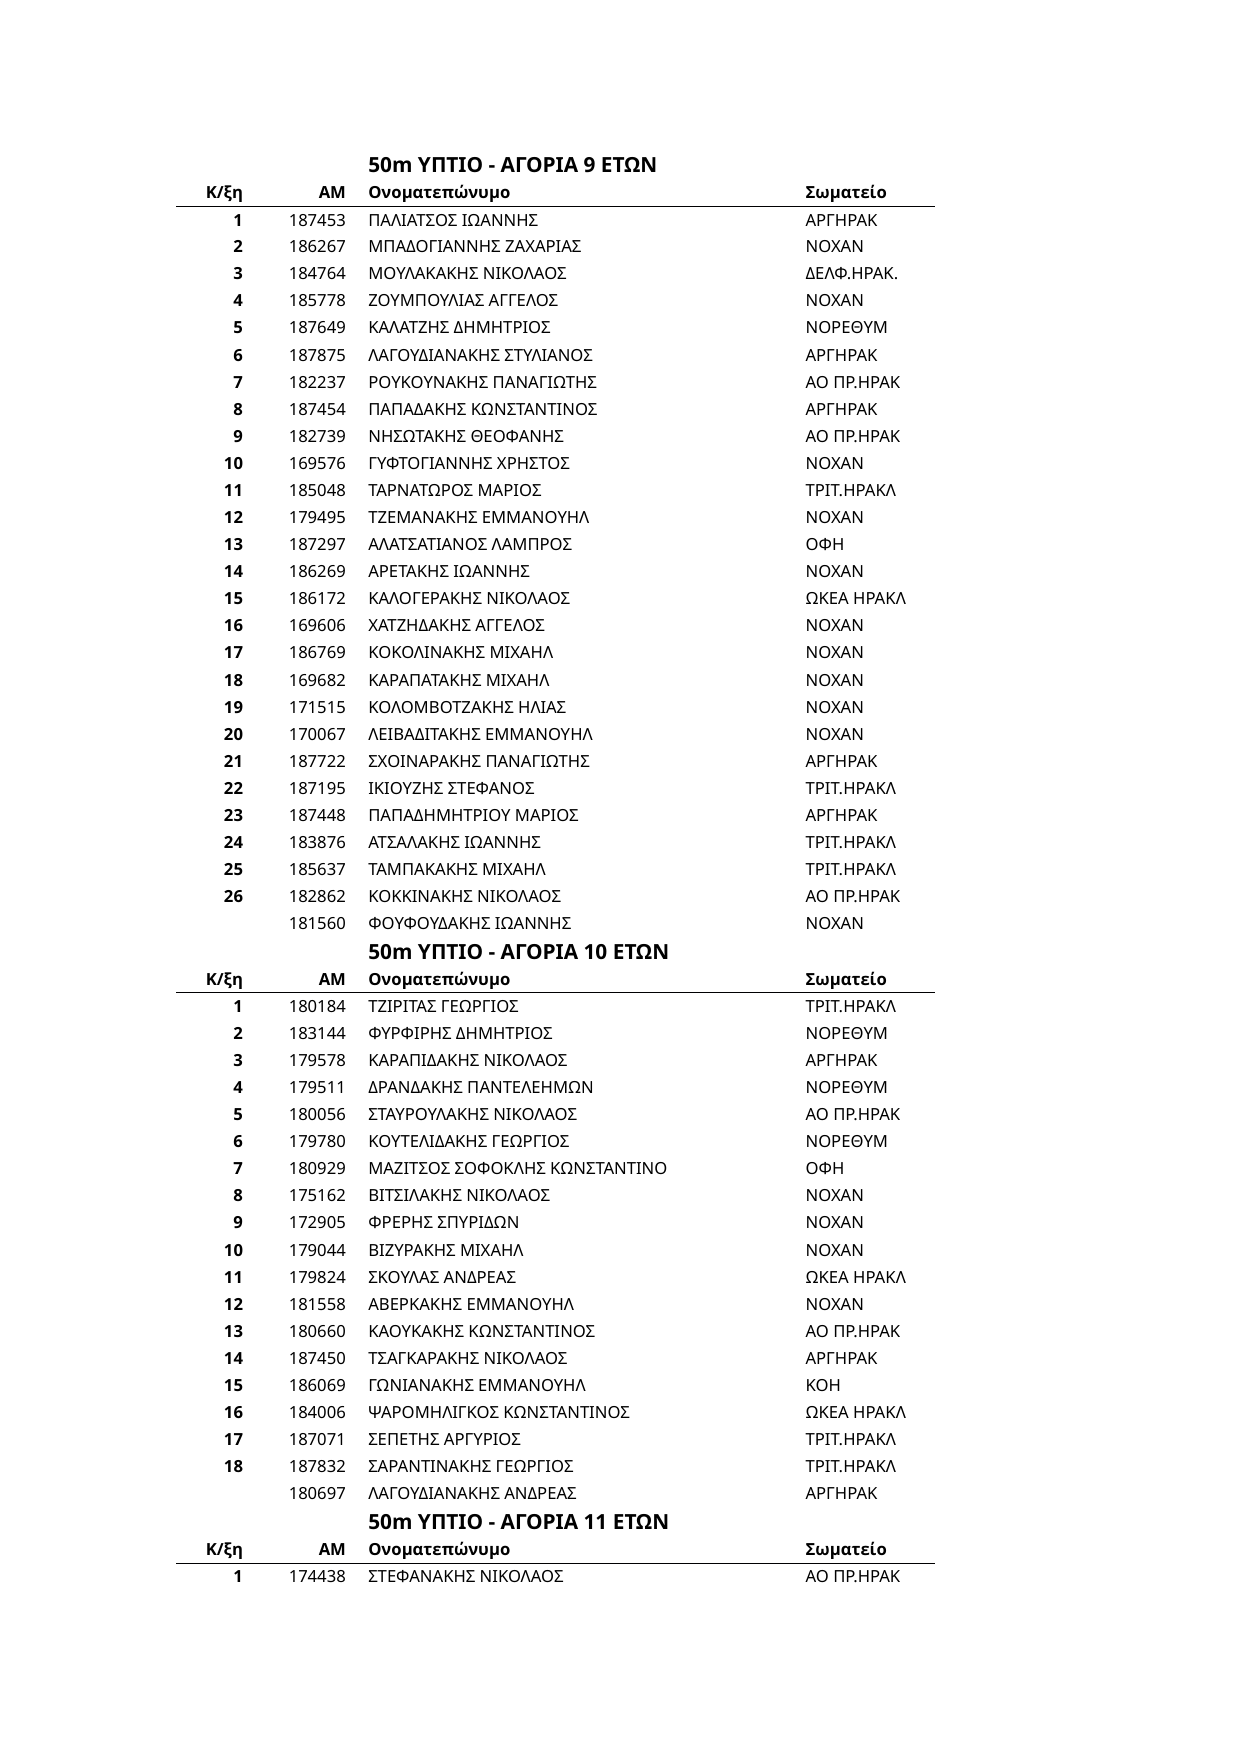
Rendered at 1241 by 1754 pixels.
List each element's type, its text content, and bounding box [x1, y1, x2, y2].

table_cell 7 [176, 1155, 254, 1182]
table_cell ΚΟΥΤΕΛΙΔΑΚΗΣ ΓΕΩΡΓΙΟΣ [357, 1128, 794, 1155]
table_cell ΝΟΡΕΘΥΜ [794, 1128, 934, 1155]
table_cell [254, 150, 357, 178]
table_cell [176, 1480, 254, 1507]
table_cell 11 [176, 476, 254, 503]
table_cell 13 [176, 1317, 254, 1344]
table_cell ΣΑΡΑΝΤΙΝΑΚΗΣ ΓΕΩΡΓΙΟΣ [357, 1453, 794, 1480]
table_cell ΝΟΧΑΝ [794, 720, 934, 747]
table_cell 179511 [254, 1074, 357, 1101]
table_cell ΑΡΓΗΡΑΚ [794, 1344, 934, 1371]
table_cell 187450 [254, 1344, 357, 1371]
table_cell ΝΟΡΕΘΥΜ [794, 314, 934, 341]
table_cell 187649 [254, 314, 357, 341]
table_cell ΙΚΙΟΥΖΗΣ ΣΤΕΦΑΝΟΣ [357, 774, 794, 801]
table_cell 23 [176, 801, 254, 828]
table_cell 182739 [254, 422, 357, 449]
table_cell ΑΡΓΗΡΑΚ [794, 1046, 934, 1073]
table_cell ΝΟΧΑΝ [794, 1209, 934, 1236]
table_cell ΤΡΙΤ.ΗΡΑΚΛ [794, 993, 934, 1019]
table_cell 6 [176, 1128, 254, 1155]
table_cell 186267 [254, 233, 357, 260]
table_cell ΤΡΙΤ.ΗΡΑΚΛ [794, 774, 934, 801]
table_cell 180697 [254, 1480, 357, 1507]
table_cell ΑΒΕΡΚΑΚΗΣ ΕΜΜΑΝΟΥΗΛ [357, 1290, 794, 1317]
table_cell ΝΟΧΑΝ [794, 910, 934, 937]
table_cell ΤΡΙΤ.ΗΡΑΚΛ [794, 856, 934, 883]
table_cell 180660 [254, 1317, 357, 1344]
table_cell ΑΡΓΗΡΑΚ [794, 747, 934, 774]
table_cell 21 [176, 747, 254, 774]
table_cell 50m ΥΠΤΙΟ - ΑΓΟΡΙΑ 9 ΕΤΩΝ [357, 150, 934, 178]
table_cell ΜΟΥΛΑΚΑΚΗΣ ΝΙΚΟΛΑΟΣ [357, 260, 794, 287]
table_cell [254, 937, 357, 965]
table_cell ΝΟΧΑΝ [794, 1182, 934, 1209]
table_cell 180184 [254, 993, 357, 1019]
table_cell ΩΚΕΑ ΗΡΑΚΛ [794, 1399, 934, 1426]
table_cell [176, 150, 254, 178]
table_cell 14 [176, 558, 254, 585]
table_cell ΝΟΡΕΘΥΜ [794, 1019, 934, 1046]
table_cell ΝΟΧΑΝ [794, 666, 934, 693]
table_cell ΚΑΡΑΠΙΔΑΚΗΣ ΝΙΚΟΛΑΟΣ [357, 1046, 794, 1073]
table_cell ΝΟΧΑΝ [794, 504, 934, 531]
table_cell 184006 [254, 1399, 357, 1426]
table_cell ΝΗΣΩΤΑΚΗΣ ΘΕΟΦΑΝΗΣ [357, 422, 794, 449]
table_cell 1 [176, 993, 254, 1019]
table_cell ΝΟΧΑΝ [794, 612, 934, 639]
table_cell 179824 [254, 1263, 357, 1290]
table_cell 169606 [254, 612, 357, 639]
table_cell 22 [176, 774, 254, 801]
table_cell ΤΡΙΤ.ΗΡΑΚΛ [794, 476, 934, 503]
table_cell 175162 [254, 1182, 357, 1209]
table_cell [176, 1507, 254, 1535]
table_cell 187832 [254, 1453, 357, 1480]
table_cell ΑΡΓΗΡΑΚ [794, 207, 934, 233]
table_cell 18 [176, 1453, 254, 1480]
table_cell 9 [176, 422, 254, 449]
table_cell 15 [176, 585, 254, 612]
table_cell 187722 [254, 747, 357, 774]
table_cell ΝΟΧΑΝ [794, 558, 934, 585]
table_cell ΔΕΛΦ.ΗΡΑΚ. [794, 260, 934, 287]
table_cell 1 [176, 207, 254, 233]
table_cell 8 [176, 395, 254, 422]
table_cell 5 [176, 314, 254, 341]
table_cell 181558 [254, 1290, 357, 1317]
table_cell 186769 [254, 639, 357, 666]
table_cell [176, 937, 254, 965]
table_cell 180929 [254, 1155, 357, 1182]
table_cell ΓΩΝΙΑΝΑΚΗΣ ΕΜΜΑΝΟΥΗΛ [357, 1371, 794, 1398]
table_cell 17 [176, 639, 254, 666]
table_cell 186069 [254, 1371, 357, 1398]
table_cell ΣΚΟΥΛΑΣ ΑΝΔΡΕΑΣ [357, 1263, 794, 1290]
table_cell ΝΟΧΑΝ [794, 449, 934, 476]
table_cell ΚΑΟΥΚΑΚΗΣ ΚΩΝΣΤΑΝΤΙΝΟΣ [357, 1317, 794, 1344]
table_cell ΝΟΧΑΝ [794, 1236, 934, 1263]
table_cell 10 [176, 449, 254, 476]
table_cell 174438 [254, 1564, 357, 1589]
table_cell ΠΑΠΑΔΑΚΗΣ ΚΩΝΣΤΑΝΤΙΝΟΣ [357, 395, 794, 422]
table_cell ΚΟΚΟΛΙΝΑΚΗΣ ΜΙΧΑΗΛ [357, 639, 794, 666]
table_cell ΦΡΕΡΗΣ ΣΠΥΡΙΔΩΝ [357, 1209, 794, 1236]
table_cell 183144 [254, 1019, 357, 1046]
table_cell 184764 [254, 260, 357, 287]
table_cell ΣΤΕΦΑΝΑΚΗΣ ΝΙΚΟΛΑΟΣ [357, 1564, 794, 1589]
table_cell ΡΟΥΚΟΥΝΑΚΗΣ ΠΑΝΑΓΙΩΤΗΣ [357, 368, 794, 395]
table_cell 186269 [254, 558, 357, 585]
table_cell ΧΑΤΖΗΔΑΚΗΣ ΑΓΓΕΛΟΣ [357, 612, 794, 639]
table_cell ΝΟΧΑΝ [794, 233, 934, 260]
table_cell 9 [176, 1209, 254, 1236]
table_cell ΨΑΡΟΜΗΛΙΓΚΟΣ ΚΩΝΣΤΑΝΤΙΝΟΣ [357, 1399, 794, 1426]
table_cell Ονοματεπώνυμο [357, 965, 794, 992]
table_cell 10 [176, 1236, 254, 1263]
table_cell ΝΟΧΑΝ [794, 639, 934, 666]
table_cell ΛΕΙΒΑΔΙΤΑΚΗΣ ΕΜΜΑΝΟΥΗΛ [357, 720, 794, 747]
table_cell ΜΑΖΙΤΣΟΣ ΣΟΦΟΚΛΗΣ ΚΩΝΣΤΑΝΤΙΝΟ [357, 1155, 794, 1182]
table_cell 18 [176, 666, 254, 693]
table_cell 20 [176, 720, 254, 747]
table_cell [254, 1507, 357, 1535]
table_cell ΤΡΙΤ.ΗΡΑΚΛ [794, 1453, 934, 1480]
table_cell 15 [176, 1371, 254, 1398]
table_cell 50m ΥΠΤΙΟ - ΑΓΟΡΙΑ 11 ΕΤΩΝ [357, 1507, 934, 1535]
table_cell ΦΟΥΦΟΥΔΑΚΗΣ ΙΩΑΝΝΗΣ [357, 910, 794, 937]
table_cell 171515 [254, 693, 357, 720]
table_cell 180056 [254, 1101, 357, 1128]
table_cell ΖΟΥΜΠΟΥΛΙΑΣ ΑΓΓΕΛΟΣ [357, 287, 794, 314]
table_cell ΑΟ ΠΡ.ΗΡΑΚ [794, 368, 934, 395]
table_cell Σωματείο [794, 1535, 934, 1562]
table_cell 179578 [254, 1046, 357, 1073]
table_cell Κ/ξη [176, 1535, 254, 1562]
table_cell 185048 [254, 476, 357, 503]
table_cell 11 [176, 1263, 254, 1290]
table_cell ΤΑΜΠΑΚΑΚΗΣ ΜΙΧΑΗΛ [357, 856, 794, 883]
table_cell ΦΥΡΦΙΡΗΣ ΔΗΜΗΤΡΙΟΣ [357, 1019, 794, 1046]
table_cell 14 [176, 1344, 254, 1371]
table_cell ΣΤΑΥΡΟΥΛΑΚΗΣ ΝΙΚΟΛΑΟΣ [357, 1101, 794, 1128]
table_cell 13 [176, 531, 254, 558]
table_cell ΣΧΟΙΝΑΡΑΚΗΣ ΠΑΝΑΓΙΩΤΗΣ [357, 747, 794, 774]
table_cell [176, 910, 254, 937]
table_cell 182862 [254, 883, 357, 910]
table_cell 169682 [254, 666, 357, 693]
table_cell 187297 [254, 531, 357, 558]
table_cell 179044 [254, 1236, 357, 1263]
table_cell 169576 [254, 449, 357, 476]
table_cell 172905 [254, 1209, 357, 1236]
table_cell 17 [176, 1426, 254, 1453]
table_cell 187071 [254, 1426, 357, 1453]
table_cell ΤΡΙΤ.ΗΡΑΚΛ [794, 1426, 934, 1453]
table_cell Σωματείο [794, 179, 934, 206]
table_cell ΑΤΣΑΛΑΚΗΣ ΙΩΑΝΝΗΣ [357, 829, 794, 856]
table_cell ΝΟΡΕΘΥΜ [794, 1074, 934, 1101]
table_cell ΟΦΗ [794, 531, 934, 558]
table_cell 16 [176, 612, 254, 639]
table_cell ΑΟ ΠΡ.ΗΡΑΚ [794, 883, 934, 910]
table_cell ΛΑΓΟΥΔΙΑΝΑΚΗΣ ΑΝΔΡΕΑΣ [357, 1480, 794, 1507]
table_cell 183876 [254, 829, 357, 856]
table_cell 8 [176, 1182, 254, 1209]
table_cell 179495 [254, 504, 357, 531]
table_cell ΤΣΑΓΚΑΡΑΚΗΣ ΝΙΚΟΛΑΟΣ [357, 1344, 794, 1371]
table_cell ΤΖΕΜΑΝΑΚΗΣ ΕΜΜΑΝΟΥΗΛ [357, 504, 794, 531]
table_cell 7 [176, 368, 254, 395]
table_cell ΑΜ [254, 179, 357, 206]
table_cell ΒΙΖΥΡΑΚΗΣ ΜΙΧΑΗΛ [357, 1236, 794, 1263]
table_cell ΑΜ [254, 965, 357, 992]
table_cell 50m ΥΠΤΙΟ - ΑΓΟΡΙΑ 10 ΕΤΩΝ [357, 937, 934, 965]
table_cell ΣΕΠΕΤΗΣ ΑΡΓΥΡΙΟΣ [357, 1426, 794, 1453]
table_cell Κ/ξη [176, 965, 254, 992]
table_cell ΑΡΓΗΡΑΚ [794, 1480, 934, 1507]
table_cell Ονοματεπώνυμο [357, 179, 794, 206]
table_cell ΝΟΧΑΝ [794, 287, 934, 314]
table_cell 19 [176, 693, 254, 720]
table_cell 187453 [254, 207, 357, 233]
table_cell 16 [176, 1399, 254, 1426]
table_cell ΑΡΓΗΡΑΚ [794, 801, 934, 828]
table_cell Κ/ξη [176, 179, 254, 206]
table_cell ΝΟΧΑΝ [794, 693, 934, 720]
table_cell ΚΑΛΟΓΕΡΑΚΗΣ ΝΙΚΟΛΑΟΣ [357, 585, 794, 612]
table_cell 187454 [254, 395, 357, 422]
table_cell ΚΑΛΑΤΖΗΣ ΔΗΜΗΤΡΙΟΣ [357, 314, 794, 341]
table_cell 1 [176, 1564, 254, 1589]
table_cell 5 [176, 1101, 254, 1128]
table_cell 6 [176, 341, 254, 368]
table_cell ΠΑΛΙΑΤΣΟΣ ΙΩΑΝΝΗΣ [357, 207, 794, 233]
table_cell ΑΟ ΠΡ.ΗΡΑΚ [794, 1564, 934, 1589]
table_cell 170067 [254, 720, 357, 747]
table_cell ΑΟ ΠΡ.ΗΡΑΚ [794, 1101, 934, 1128]
table_cell Σωματείο [794, 965, 934, 992]
table_cell 4 [176, 287, 254, 314]
table_cell 185778 [254, 287, 357, 314]
table_cell ΑΛΑΤΣΑΤΙΑΝΟΣ ΛΑΜΠΡΟΣ [357, 531, 794, 558]
table_cell ΤΡΙΤ.ΗΡΑΚΛ [794, 829, 934, 856]
table_cell ΑΟ ΠΡ.ΗΡΑΚ [794, 1317, 934, 1344]
table_cell 182237 [254, 368, 357, 395]
table_cell ΤΖΙΡΙΤΑΣ ΓΕΩΡΓΙΟΣ [357, 993, 794, 1019]
table_cell ΚΟΛΟΜΒΟΤΖΑΚΗΣ ΗΛΙΑΣ [357, 693, 794, 720]
table_cell ΩΚΕΑ ΗΡΑΚΛ [794, 585, 934, 612]
table_cell ΑΡΕΤΑΚΗΣ ΙΩΑΝΝΗΣ [357, 558, 794, 585]
table_cell ΑΜ [254, 1535, 357, 1562]
table_cell Ονοματεπώνυμο [357, 1535, 794, 1562]
table_cell 12 [176, 504, 254, 531]
table_cell 3 [176, 1046, 254, 1073]
table_cell ΚΟΗ [794, 1371, 934, 1398]
table_cell 187448 [254, 801, 357, 828]
table_cell 187875 [254, 341, 357, 368]
table_cell 179780 [254, 1128, 357, 1155]
table_cell 26 [176, 883, 254, 910]
table_cell ΩΚΕΑ ΗΡΑΚΛ [794, 1263, 934, 1290]
table_cell ΝΟΧΑΝ [794, 1290, 934, 1317]
table_cell 25 [176, 856, 254, 883]
table_cell ΠΑΠΑΔΗΜΗΤΡΙΟΥ ΜΑΡΙΟΣ [357, 801, 794, 828]
table_cell ΚΟΚΚΙΝΑΚΗΣ ΝΙΚΟΛΑΟΣ [357, 883, 794, 910]
table_cell ΜΠΑΔΟΓΙΑΝΝΗΣ ΖΑΧΑΡΙΑΣ [357, 233, 794, 260]
table_cell 12 [176, 1290, 254, 1317]
table_cell 3 [176, 260, 254, 287]
table_cell 2 [176, 233, 254, 260]
table_cell 2 [176, 1019, 254, 1046]
table_cell 24 [176, 829, 254, 856]
table_cell ΑΡΓΗΡΑΚ [794, 341, 934, 368]
table_cell ΤΑΡΝΑΤΩΡΟΣ ΜΑΡΙΟΣ [357, 476, 794, 503]
table_cell 4 [176, 1074, 254, 1101]
table_cell 186172 [254, 585, 357, 612]
table_cell 185637 [254, 856, 357, 883]
table_cell ΑΟ ΠΡ.ΗΡΑΚ [794, 422, 934, 449]
table_cell ΓΥΦΤΟΓΙΑΝΝΗΣ ΧΡΗΣΤΟΣ [357, 449, 794, 476]
table_cell ΑΡΓΗΡΑΚ [794, 395, 934, 422]
table_cell ΔΡΑΝΔΑΚΗΣ ΠΑΝΤΕΛΕΗΜΩΝ [357, 1074, 794, 1101]
table_cell ΚΑΡΑΠΑΤΑΚΗΣ ΜΙΧΑΗΛ [357, 666, 794, 693]
table_cell 187195 [254, 774, 357, 801]
table_cell ΒΙΤΣΙΛΑΚΗΣ ΝΙΚΟΛΑΟΣ [357, 1182, 794, 1209]
table_cell 181560 [254, 910, 357, 937]
table_cell ΟΦΗ [794, 1155, 934, 1182]
table_cell ΛΑΓΟΥΔΙΑΝΑΚΗΣ ΣΤΥΛΙΑΝΟΣ [357, 341, 794, 368]
